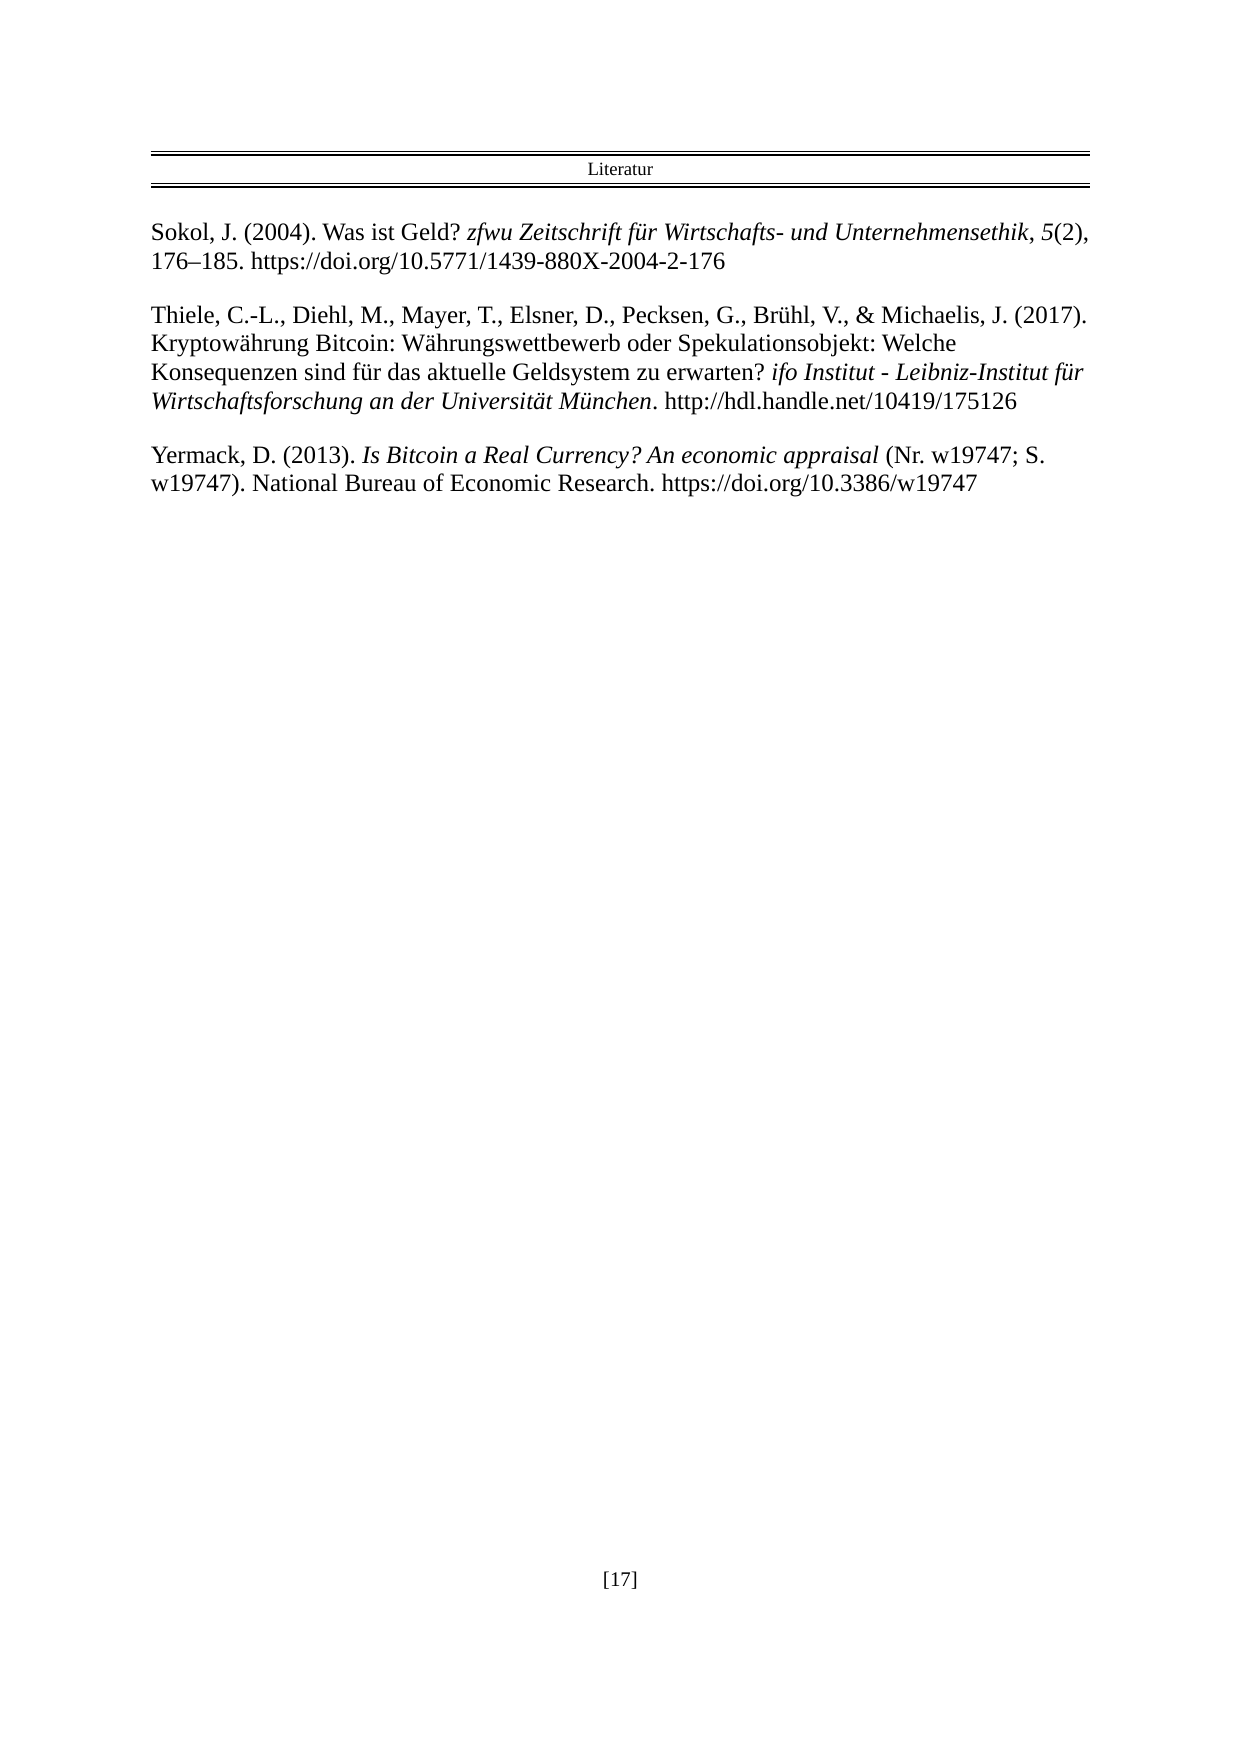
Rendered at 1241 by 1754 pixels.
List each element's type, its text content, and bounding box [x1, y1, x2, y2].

text Yermack, D. (2013). Is Bitcoin a Real Currency? An economic appraisal (Nr. w19747; S. w19747). National Bureau of Economic Research. https://doi.org/10.3386/w19747 [151, 440, 1090, 497]
text Sokol, J. (2004). Was ist Geld? zfwu Zeitschrift für Wirtschafts- und Unternehmensethik, 5(2), 176–185. https://doi.org/10.5771/1439-880X-2004-2-176 [151, 217, 1090, 275]
text Thiele, C.-L., Diehl, M., Mayer, T., Elsner, D., Pecksen, G., Brühl, V., & Michaelis, J. (2017). Kryptowährung Bitcoin: Währungswettbewerb oder Spekulationsobjekt: Welche Konsequenzen sind für das aktuelle Geldsystem zu erwarten? ifo Institut - Leibniz-Institut für Wirtschaftsforschung an der Universität München. http://hdl.handle.net/10419/175126 [151, 300, 1090, 415]
